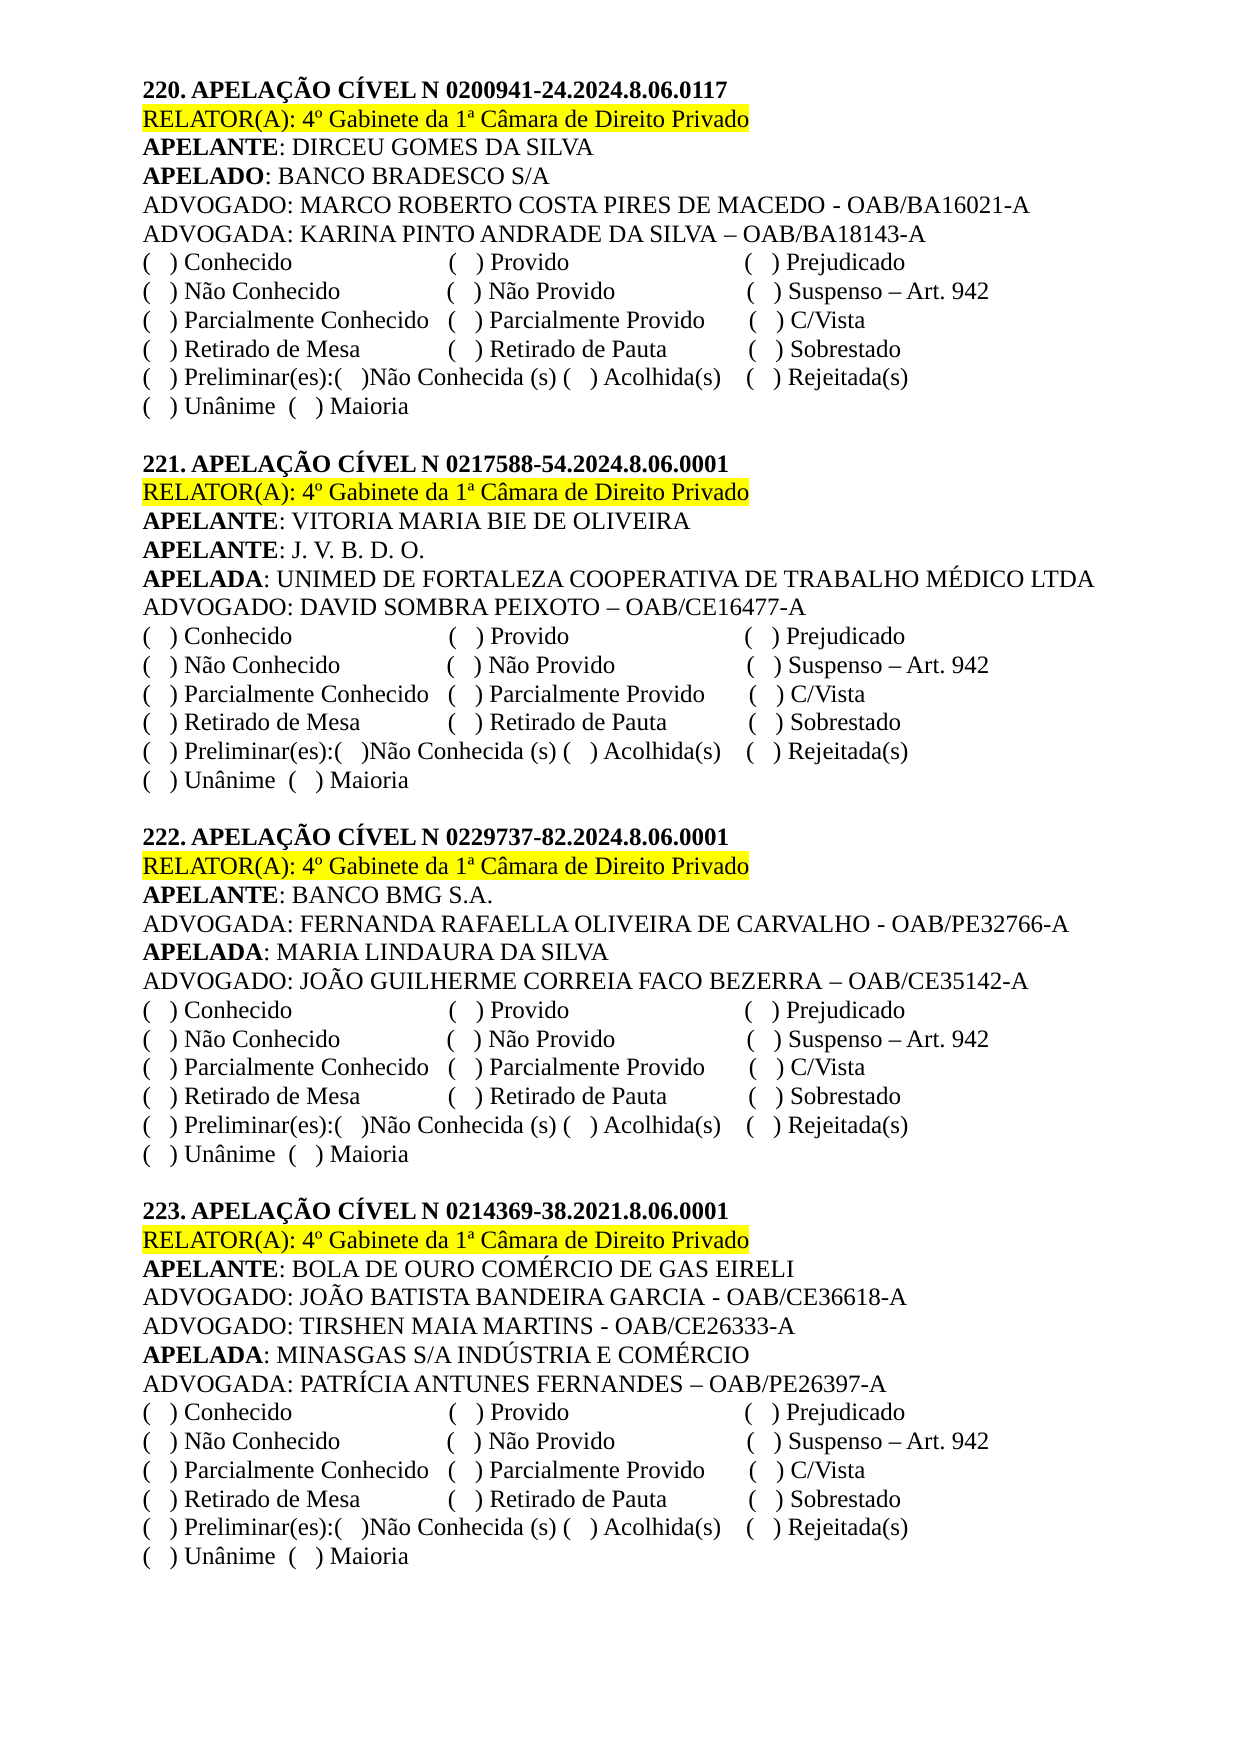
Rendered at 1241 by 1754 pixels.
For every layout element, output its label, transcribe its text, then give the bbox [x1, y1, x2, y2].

text ( ) Não Conhecido ( ) Não Provido ( ) Suspenso – Art. 942 [142, 1024, 1158, 1052]
text ( ) Preliminar(es):( )Não Conhecida (s) ( ) Acolhida(s) ( ) Rejeitada(s) [142, 362, 1158, 391]
text 220. APELAÇÃO CÍVEL N 0200941-24.2024.8.06.0117 RELATOR(A): 4º Gabinete da 1ª Câmara de Direito Privado APELANTE: DIRCEU GOMES DA SILVA APELADO: BANCO BRADESCO S/A ADVOGADO: MARCO ROBERTO COSTA PIRES DE MACEDO - OAB/BA16021-A ADVOGADA: KARINA PINTO ANDRADE DA SILVA – OAB/BA18143-A [142, 75, 1141, 247]
text ( ) Não Conhecido ( ) Não Provido ( ) Suspenso – Art. 942 [142, 1426, 1158, 1455]
text ( ) Conhecido ( ) Provido ( ) Prejudicado [142, 621, 1141, 650]
text ( ) Unânime ( ) Maioria 222. APELAÇÃO CÍVEL N 0229737-82.2024.8.06.0001 RELATOR(A): 4º Gabinete da 1ª Câmara de Direito Privado APELANTE: BANCO BMG S.A. ADVOGADA: FERNANDA RAFAELLA OLIVEIRA DE CARVALHO - OAB/PE32766-A APELADA: MARIA LINDAURA DA SILVA ADVOGADO: JOÃO GUILHERME CORREIA FACO BEZERRA – OAB/CE35142-A [142, 765, 1141, 995]
text ( ) Parcialmente Conhecido ( ) Parcialmente Provido ( ) C/Vista [142, 1455, 1158, 1484]
text ( ) Unânime ( ) Maioria 221. APELAÇÃO CÍVEL N 0217588-54.2024.8.06.0001 RELATOR(A): 4º Gabinete da 1ª Câmara de Direito Privado APELANTE: VITORIA MARIA BIE DE OLIVEIRA APELANTE: J. V. B. D. O. APELADA: UNIMED DE FORTALEZA COOPERATIVA DE TRABALHO MÉDICO LTDA ADVOGADO: DAVID SOMBRA PEIXOTO – OAB/CE16477-A [142, 391, 1141, 621]
text ( ) Não Conhecido ( ) Não Provido ( ) Suspenso – Art. 942 [142, 276, 1158, 305]
text ( ) Unânime ( ) Maioria [142, 1541, 1141, 1627]
text ( ) Retirado de Mesa ( ) Retirado de Pauta ( ) Sobrestado [142, 1484, 1158, 1512]
text ( ) Preliminar(es):( )Não Conhecida (s) ( ) Acolhida(s) ( ) Rejeitada(s) [142, 736, 1158, 765]
text ( ) Preliminar(es):( )Não Conhecida (s) ( ) Acolhida(s) ( ) Rejeitada(s) [142, 1110, 1158, 1139]
text ( ) Preliminar(es):( )Não Conhecida (s) ( ) Acolhida(s) ( ) Rejeitada(s) [142, 1512, 1158, 1541]
text ( ) Conhecido ( ) Provido ( ) Prejudicado [142, 247, 1141, 276]
text ( ) Unânime ( ) Maioria 223. APELAÇÃO CÍVEL N 0214369-38.2021.8.06.0001 RELATOR(A): 4º Gabinete da 1ª Câmara de Direito Privado APELANTE: BOLA DE OURO COMÉRCIO DE GAS EIRELI ADVOGADO: JOÃO BATISTA BANDEIRA GARCIA - OAB/CE36618-A ADVOGADO: TIRSHEN MAIA MARTINS - OAB/CE26333-A APELADA: MINASGAS S/A INDÚSTRIA E COMÉRCIO ADVOGADA: PATRÍCIA ANTUNES FERNANDES – OAB/PE26397-A [142, 1139, 1141, 1397]
text ( ) Parcialmente Conhecido ( ) Parcialmente Provido ( ) C/Vista [142, 1052, 1158, 1081]
text ( ) Parcialmente Conhecido ( ) Parcialmente Provido ( ) C/Vista [142, 679, 1158, 707]
text ( ) Parcialmente Conhecido ( ) Parcialmente Provido ( ) C/Vista [142, 305, 1158, 334]
text ( ) Retirado de Mesa ( ) Retirado de Pauta ( ) Sobrestado [142, 1081, 1158, 1110]
text ( ) Conhecido ( ) Provido ( ) Prejudicado [142, 1397, 1141, 1426]
text ( ) Não Conhecido ( ) Não Provido ( ) Suspenso – Art. 942 [142, 650, 1158, 679]
text ( ) Retirado de Mesa ( ) Retirado de Pauta ( ) Sobrestado [142, 707, 1158, 736]
text ( ) Retirado de Mesa ( ) Retirado de Pauta ( ) Sobrestado [142, 334, 1158, 362]
text ( ) Conhecido ( ) Provido ( ) Prejudicado [142, 995, 1141, 1024]
